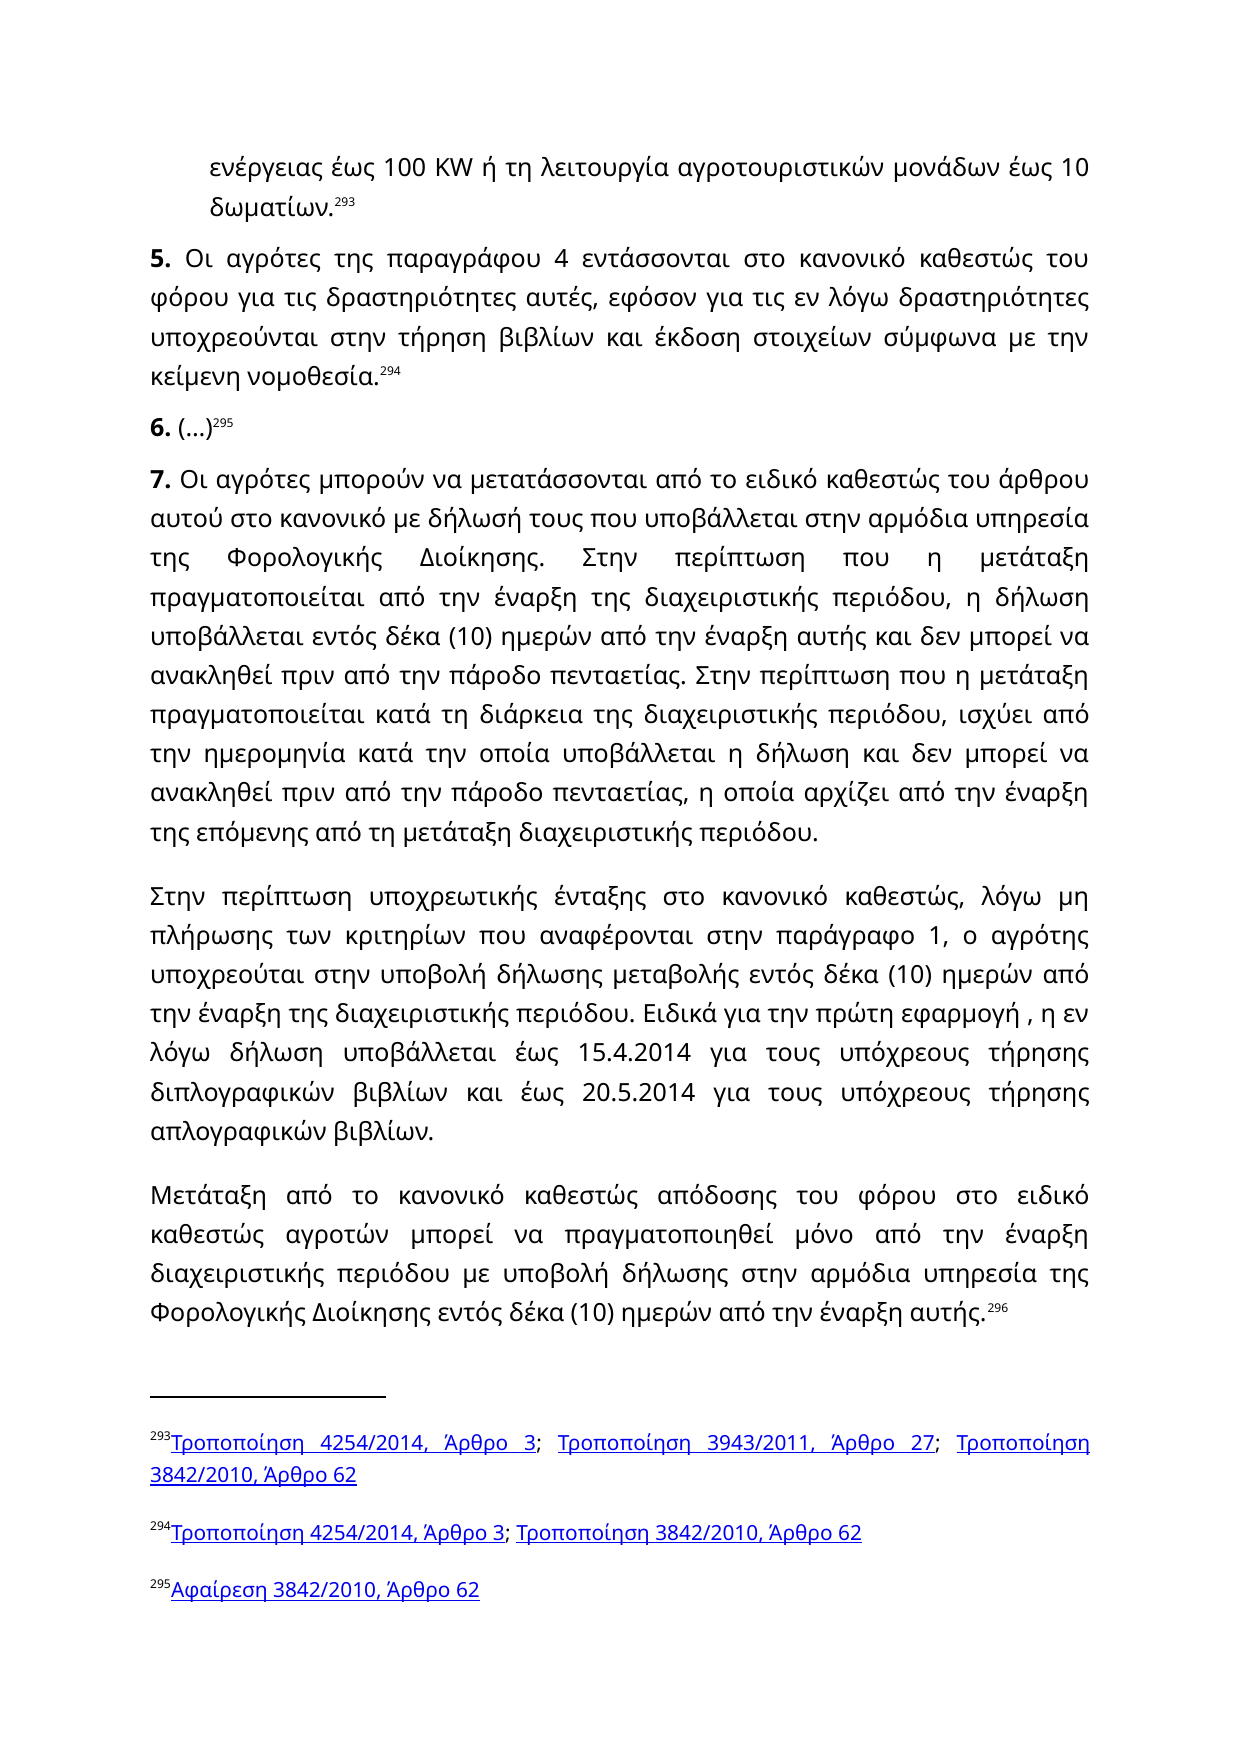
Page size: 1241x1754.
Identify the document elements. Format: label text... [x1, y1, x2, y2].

text Στην περίπτωση υποχρεωτικής ένταξης στο κανονικό καθεστώς, λόγω μη πλήρωσης των κριτηρίων που αναφέρονται στην παράγραφο 1, ο αγρότης υποχρεούται στην υποβολή δήλωσης μεταβολής εντός δέκα (10) ημερών από την έναρξη της διαχειριστικής περιόδου. Ειδικά για την πρώτη εφαρμογή , η εν λόγω δήλωση υποβάλλεται έως 15.4.2014 για τους υπόχρεους τήρησης διπλογραφικών βιβλίων και έως 20.5.2014 για τους υπόχρεους τήρησης απλογραφικών βιβλίων. [150, 878, 1090, 1147]
text Μετάταξη από το κανονικό καθεστώς απόδοσης του φόρου στο ειδικό καθεστώς αγροτών μπορεί να πραγματοποιηθεί μόνο από την έναρξη διαχειριστικής περιόδου με υποβολή δήλωσης στην αρμόδια υπηρεσία της Φορολογικής Διοίκησης εντός δέκα (10) ημερών από την έναρξη αυτής. [150, 1177, 1090, 1329]
text Αφαίρεση 3842/2010, Άρθρο 62 [150, 1576, 1090, 1604]
text 6. (…) [150, 410, 1090, 444]
text Τροποποίηση 4254/2014, Άρθρο 3; Τροποποίηση 3842/2010, Άρθρο 62 [150, 1518, 1090, 1546]
text 5. Οι αγρότες της παραγράφου 4 εντάσσονται στο κανονικό καθεστώς του φόρου για τις δραστηριότητες αυτές, εφόσον για τις εν λόγω δραστηριότητες υποχρεούνται στην τήρηση βιβλίων και έκδοση στοιχείων σύμφωνα με την κείμενη νομοθεσία. [150, 241, 1090, 392]
list ενέργειας έως 100 KW ή τη λειτουργία αγροτουριστικών μονάδων έως 10 δωματίων. [150, 150, 1090, 223]
text Τροποποίηση 4254/2014, Άρθρο 3; Τροποποίηση 3943/2011, Άρθρο 27; Τροποποίηση 3842/2010, Άρθρο 62 [150, 1428, 1090, 1489]
text 7. Οι αγρότες μπορούν να μετατάσσονται από το ειδικό καθεστώς του άρθρου αυτού στο κανονικό με δήλωσή τους που υποβάλλεται στην αρμόδια υπηρεσία της Φορολογικής Διοίκησης. Στην περίπτωση που η μετάταξη πραγματοποιείται από την έναρξη της διαχειριστικής περιόδου, η δήλωση υποβάλλεται εντός δέκα (10) ημερών από την έναρξη αυτής και δεν μπορεί να ανακληθεί πριν από την πάροδο πενταετίας. Στην περίπτωση που η μετάταξη πραγματοποιείται κατά τη διάρκεια της διαχειριστικής περιόδου, ισχύει από την ημερομηνία κατά την οποία υποβάλλεται η δήλωση και δεν μπορεί να ανακληθεί πριν από την πάροδο πενταετίας, η οποία αρχίζει από την έναρξη της επόμενης από τη μετάταξη διαχειριστικής περιόδου. [150, 462, 1090, 848]
